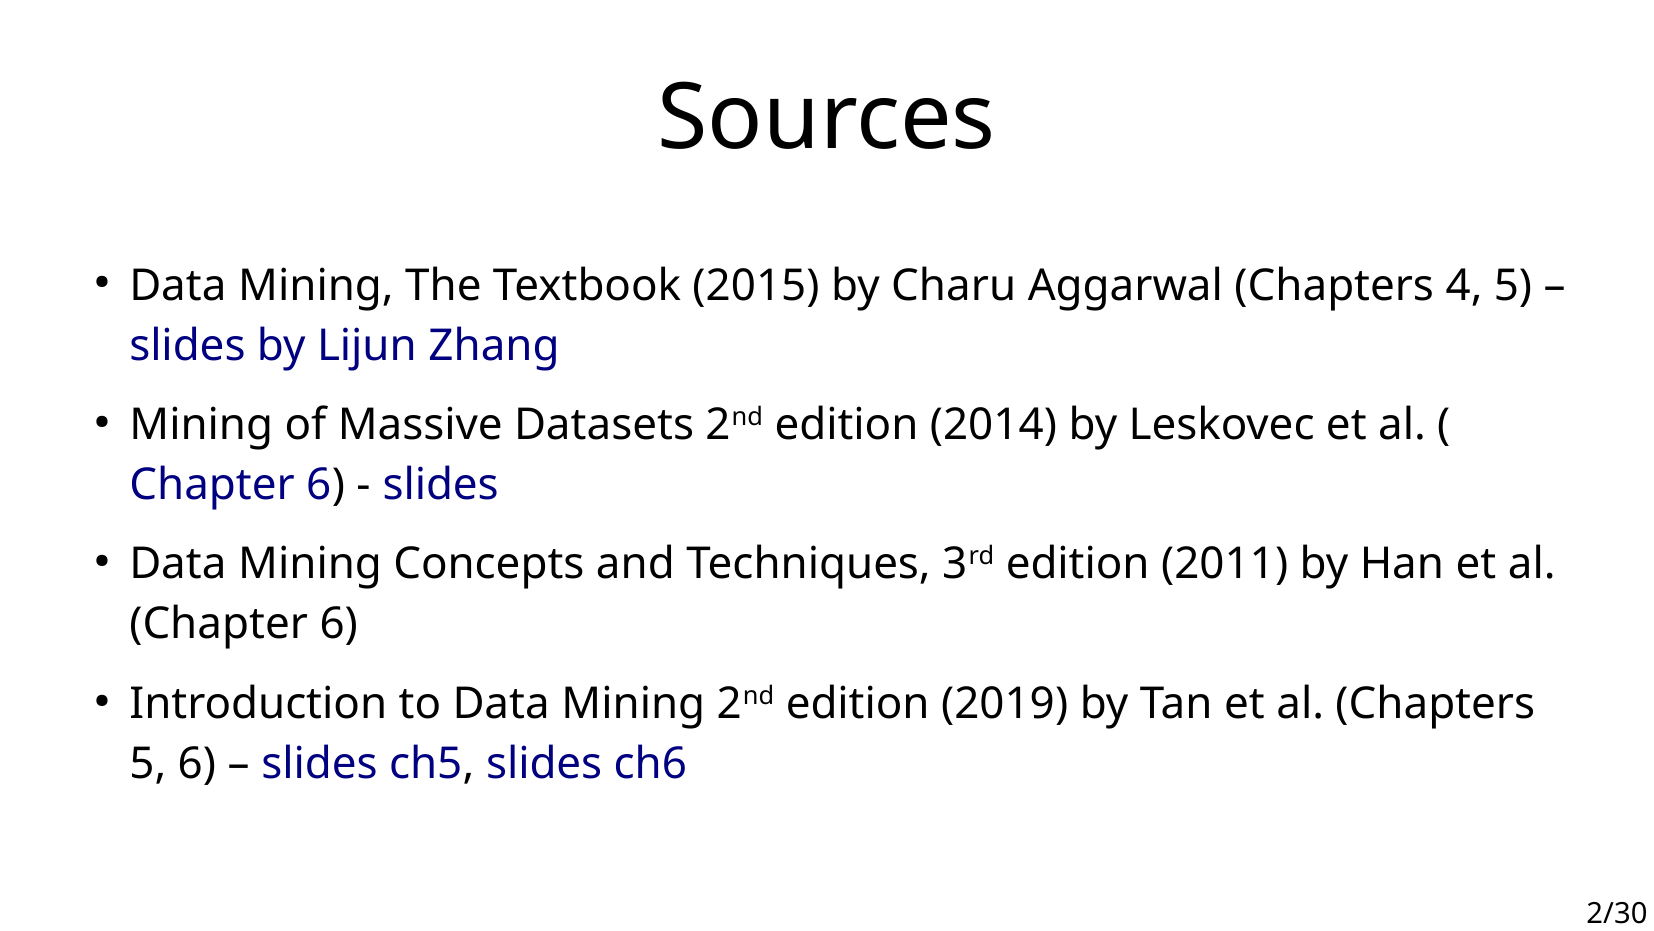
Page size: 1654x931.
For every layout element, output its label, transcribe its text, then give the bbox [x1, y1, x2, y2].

list Data Mining, The Textbook (2015) by Charu Aggarwal (Chapters 4, 5) – slides by Lijun Zhang Mining of Massive Datasets 2nd edition (2014) by Leskovec et al. (Chapter 6) - slides Data Mining Concepts and Techniques, 3rd edition (2011) by Han et al. (Chapter 6) Introduction to Data Mining 2nd edition (2019) by Tan et al. (Chapters 5, 6) – slides ch5, slides ch6 [82, 253, 1571, 793]
title Sources [82, 1, 1571, 226]
